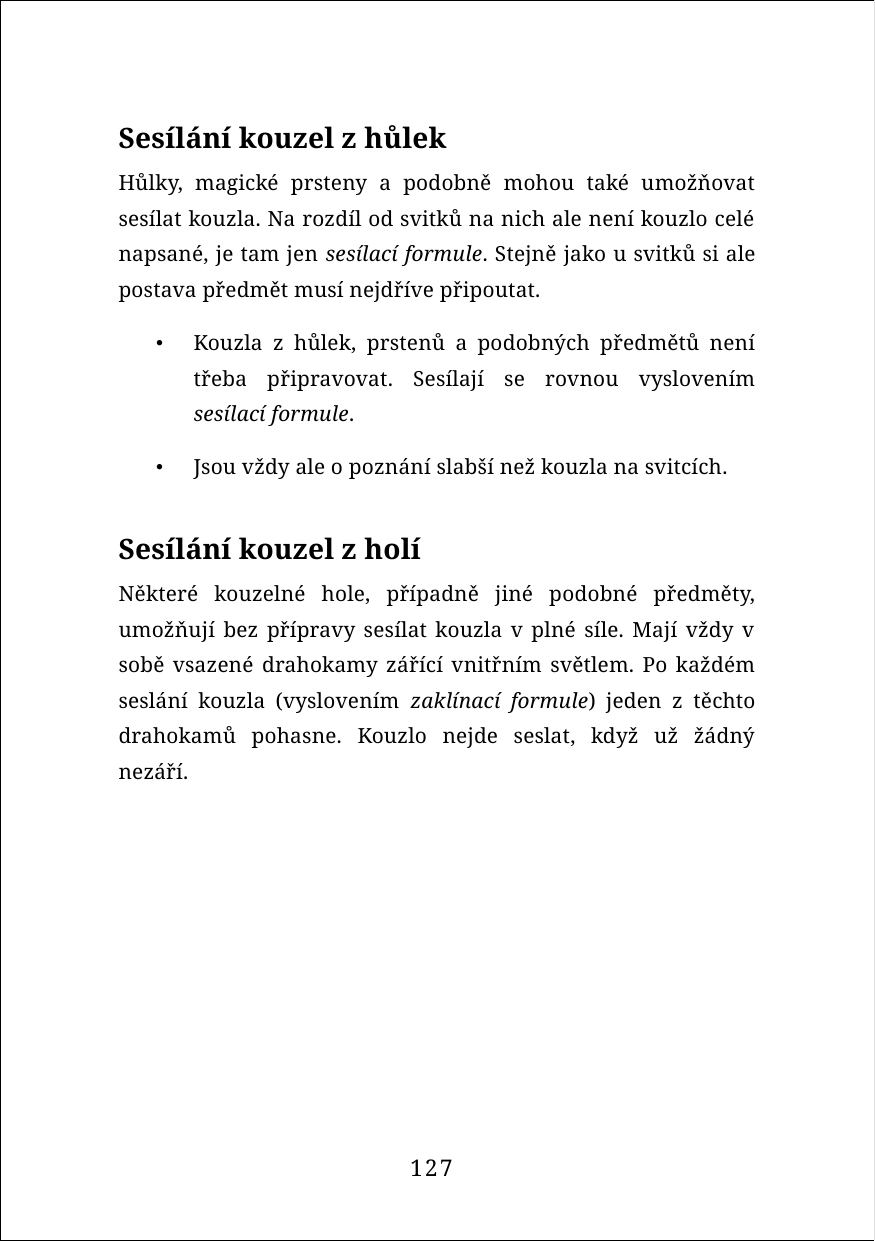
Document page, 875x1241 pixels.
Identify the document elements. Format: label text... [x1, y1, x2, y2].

list Kouzla z hůlek, prstenů a podobných předmětů není třeba připravovat. Sesílají se rovnou vyslovením sesílací formule. [156, 328, 756, 428]
text Některé kouzelné hole, případně jiné podobné předměty, umožňují bez přípravy sesílat kouzla v plné síle. Mají vždy v sobě vsazené drahokamy zářící vnitřním světlem. Po každém seslání kouzla (vyslovením zaklínací formule) jeden z těchto drahokamů pohasne. Kouzlo nejde seslat, když už žádný nezáří. [118, 579, 756, 785]
list Jsou vždy ale o poznání slabší než kouzla na svitcích. [156, 452, 756, 481]
subtitle Sesílání kouzel z hůlek [118, 118, 756, 157]
text Hůlky, magické prsteny a podobně mohou také umožňovat sesílat kouzla. Na rozdíl od svitků na nich ale není kouzlo celé napsané, je tam jen sesílací formule. Stejně jako u svitků si ale postava předmět musí nejdříve připoutat. [118, 168, 756, 303]
subtitle Sesílání kouzel z holí [118, 529, 756, 568]
